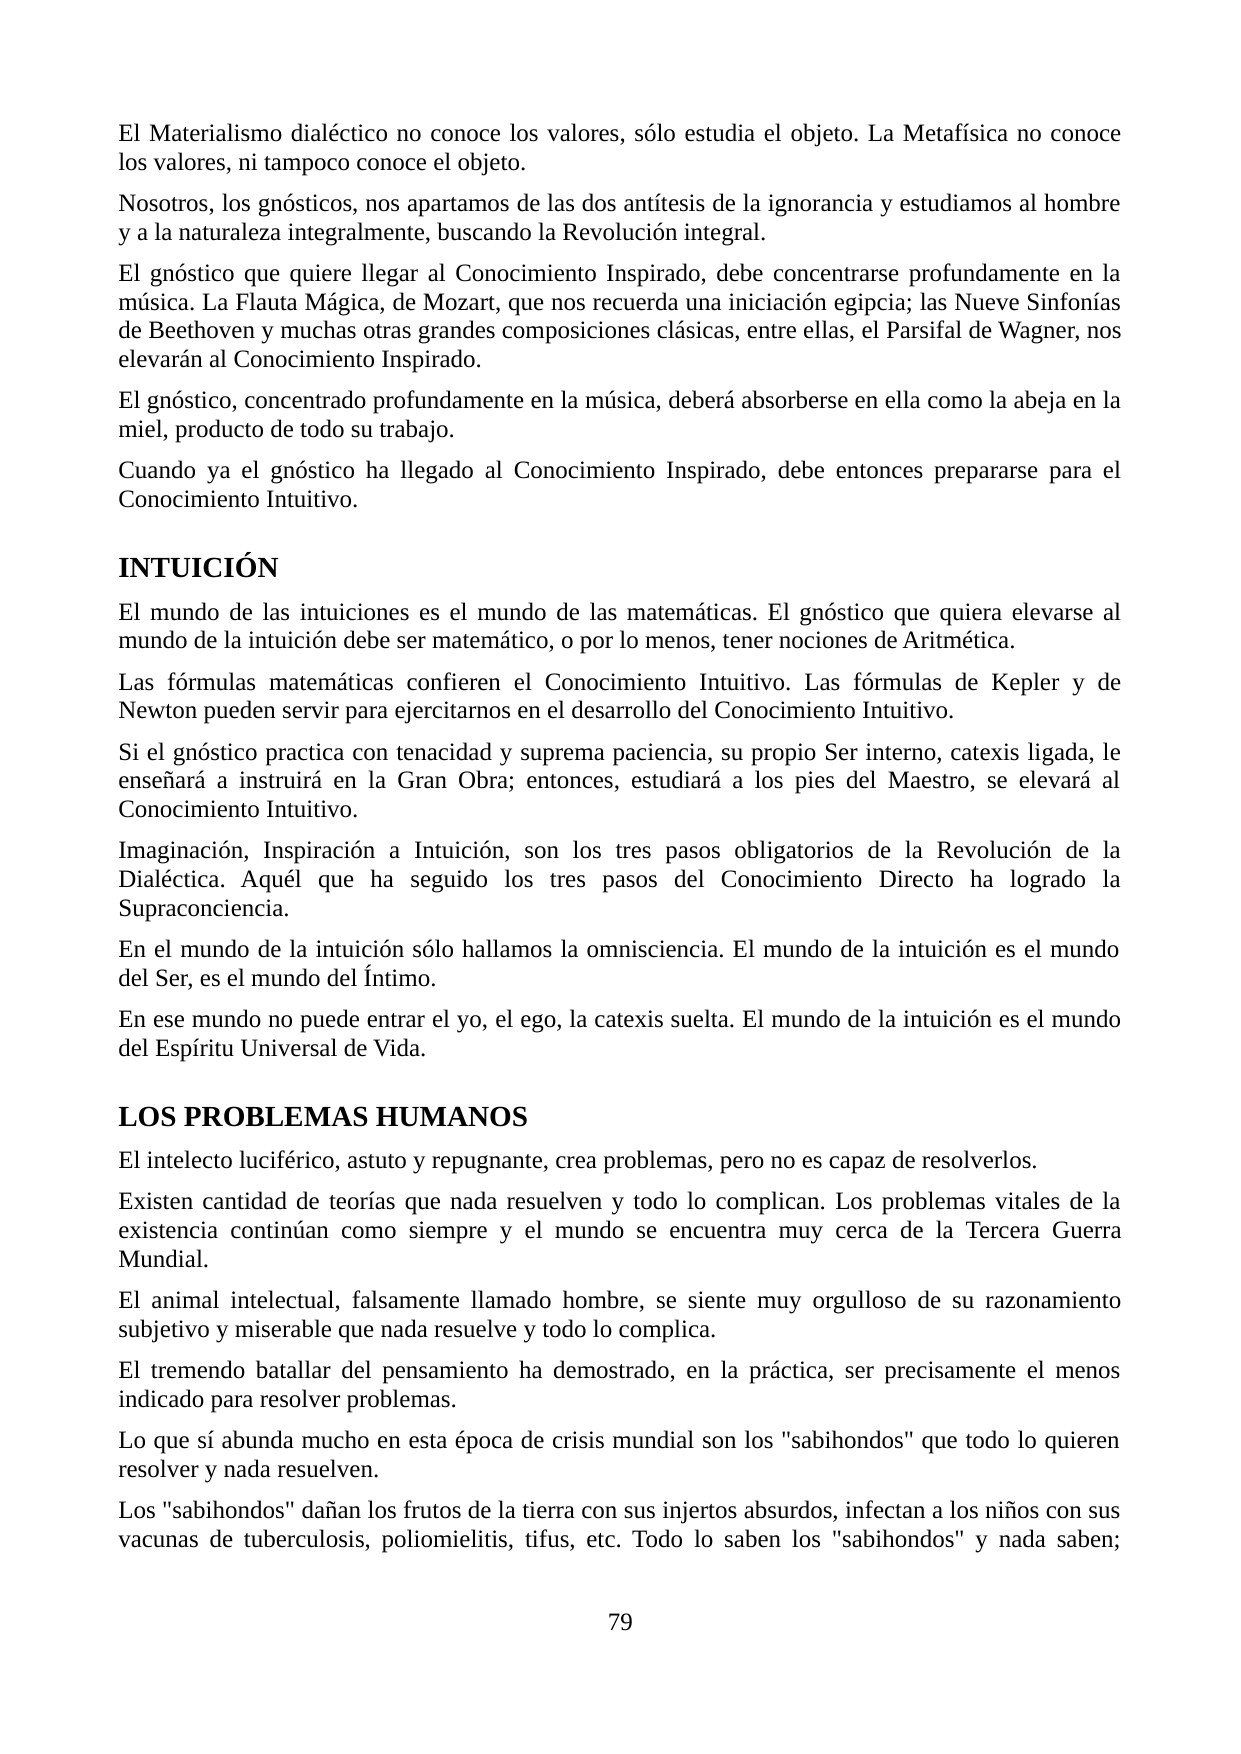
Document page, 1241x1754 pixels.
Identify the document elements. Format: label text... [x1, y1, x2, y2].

text Existen cantidad de teorías que nada resuelven y todo lo complican. Los problemas vitales de la existencia continúan como siempre y el mundo se encuentra muy cerca de la Tercera Guerra Mundial. [118, 1186, 1122, 1273]
text El intelecto luciférico, astuto y repugnante, crea problemas, pero no es capaz de resolverlos. [118, 1145, 1122, 1174]
subtitle LOS PROBLEMAS HUMANOS [118, 1099, 1122, 1133]
text En ese mundo no puede entrar el yo, el ego, la catexis suelta. El mundo de la intuición es el mundo del Espíritu Universal de Vida. [118, 1004, 1122, 1062]
text Los "sabihondos" dañan los frutos de la tierra con sus injertos absurdos, infectan a los niños con sus vacunas de tuberculosis, poliomielitis, tifus, etc. Todo lo saben los "sabihondos" y nada saben; [118, 1495, 1122, 1553]
text Imaginación, Inspiración a Intuición, son los tres pasos obligatorios de la Revolución de la Dialéctica. Aquél que ha seguido los tres pasos del Conocimiento Directo ha logrado la Supraconciencia. [118, 835, 1122, 922]
text El tremendo batallar del pensamiento ha demostrado, en la práctica, ser precisamente el menos indicado para resolver problemas. [118, 1355, 1122, 1413]
text El mundo de las intuiciones es el mundo de las matemáticas. El gnóstico que quiera elevarse al mundo de la intuición debe ser matemático, o por lo menos, tener nociones de Aritmética. [118, 597, 1122, 654]
text Lo que sí abunda mucho en esta época de crisis mundial son los "sabihondos" que todo lo quieren resolver y nada resuelven. [118, 1425, 1122, 1483]
text El gnóstico, concentrado profundamente en la música, deberá absorberse en ella como la abeja en la miel, producto de todo su trabajo. [118, 386, 1122, 443]
text Las fórmulas matemáticas confieren el Conocimiento Intuitivo. Las fórmulas de Kepler y de Newton pueden servir para ejercitarnos en el desarrollo del Conocimiento Intuitivo. [118, 667, 1122, 724]
text El Materialismo dialéctico no conoce los valores, sólo estudia el objeto. La Metafísica no conoce los valores, ni tampoco conoce el objeto. [118, 118, 1122, 176]
text El gnóstico que quiere llegar al Conocimiento Inspirado, debe concentrarse profundamente en la música. La Flauta Mágica, de Mozart, que nos recuerda una iniciación egipcia; las Nueve Sinfonías de Beethoven y muchas otras grandes composiciones clásicas, entre ellas, el Parsifal de Wagner, nos elevarán al Conocimiento Inspirado. [118, 258, 1122, 373]
text El animal intelectual, falsamente llamado hombre, se siente muy orgulloso de su razonamiento subjetivo y miserable que nada resuelve y todo lo complica. [118, 1285, 1122, 1343]
text En el mundo de la intuición sólo hallamos la omnisciencia. El mundo de la intuición es el mundo del Ser, es el mundo del Íntimo. [118, 934, 1122, 992]
text Si el gnóstico practica con tenacidad y suprema paciencia, su propio Ser interno, catexis ligada, le enseñará a instruirá en la Gran Obra; entonces, estudiará a los pies del Maestro, se elevará al Conocimiento Intuitivo. [118, 737, 1122, 823]
text Nosotros, los gnósticos, nos apartamos de las dos antítesis de la ignorancia y estudiamos al hombre y a la naturaleza integralmente, buscando la Revolución integral. [118, 188, 1122, 246]
subtitle INTUICIÓN [118, 551, 1122, 584]
text Cuando ya el gnóstico ha llegado al Conocimiento Inspirado, debe entonces prepararse para el Conocimiento Intuitivo. [118, 456, 1122, 513]
